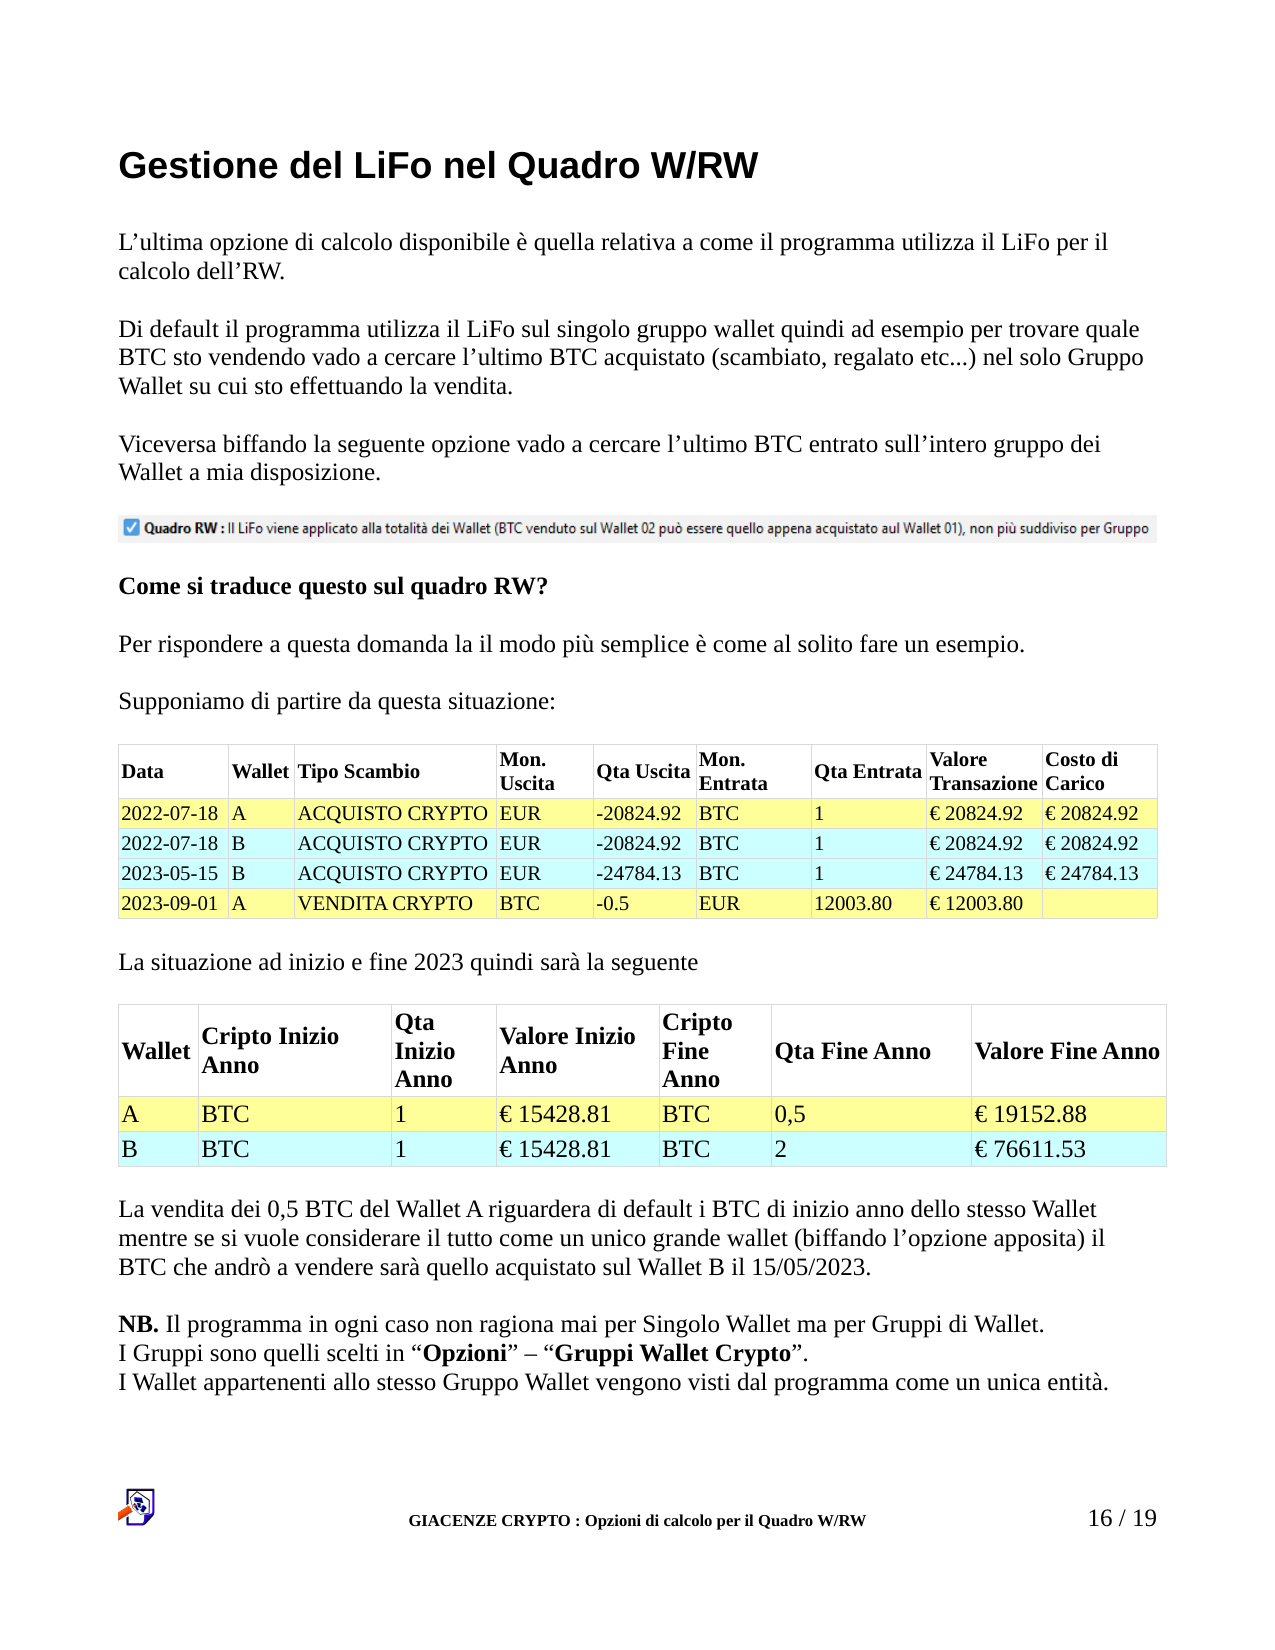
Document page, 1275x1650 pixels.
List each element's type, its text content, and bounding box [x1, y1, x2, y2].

table_header Wallet [119, 1005, 198, 1096]
table_cell € 24784.13 [1043, 859, 1157, 888]
table_cell ACQUISTO CRYPTO [295, 799, 496, 828]
table_cell 1 [812, 859, 926, 888]
table_cell BTC [660, 1097, 771, 1131]
table_cell 0,5 [772, 1097, 971, 1131]
subtitle Gestione del LiFo nel Quadro W/RW [118, 143, 1157, 186]
picture [118, 515, 1157, 543]
table_cell B [229, 829, 294, 858]
table_cell 12003.80 [812, 889, 926, 918]
text I Gruppi sono quelli scelti in “Opzioni” – “Gruppi Wallet Crypto”. [118, 1338, 1157, 1367]
table_cell 2 [772, 1132, 971, 1166]
table_cell BTC [697, 799, 811, 828]
table_cell -24784.13 [594, 859, 696, 888]
table_cell € 15428.81 [497, 1097, 659, 1131]
table_header Cripto Fine Anno [660, 1005, 771, 1096]
table_header Valore Fine Anno [972, 1005, 1166, 1096]
table_header Data [119, 745, 228, 798]
table_cell € 20824.92 [927, 799, 1042, 828]
table_cell B [119, 1132, 198, 1166]
text La situazione ad inizio e fine 2023 quindi sarà la seguente [118, 947, 1157, 975]
text NB. Il programma in ogni caso non ragiona mai per Singolo Wallet ma per Gruppi di Wallet. [118, 1309, 1157, 1338]
table_cell ACQUISTO CRYPTO [295, 829, 496, 858]
table_cell EUR [497, 799, 593, 828]
table_header Tipo Scambio [295, 745, 496, 798]
table_cell 1 [812, 829, 926, 858]
table_header Valore Inizio Anno [497, 1005, 659, 1096]
table_header Costo di Carico [1043, 745, 1157, 798]
table_cell [1043, 889, 1157, 918]
table_cell 1 [392, 1097, 496, 1131]
picture [118, 1488, 155, 1526]
table_header Mon. Entrata [697, 745, 811, 798]
table_cell EUR [497, 859, 593, 888]
table_header Cripto Inizio Anno [199, 1005, 391, 1096]
table_cell A [229, 799, 294, 828]
table_cell EUR [697, 889, 811, 918]
table_header Wallet [229, 745, 294, 798]
table_cell € 12003.80 [927, 889, 1042, 918]
text Come si traduce questo sul quadro RW? [118, 571, 1157, 600]
table_cell EUR [497, 829, 593, 858]
table_cell BTC [199, 1132, 391, 1166]
text I Wallet appartenenti allo stesso Gruppo Wallet vengono visti dal programma come un unica entità. [118, 1367, 1157, 1396]
table_cell € 20824.92 [1043, 829, 1157, 858]
table_cell € 15428.81 [497, 1132, 659, 1166]
table_cell -20824.92 [594, 799, 696, 828]
table_cell BTC [660, 1132, 771, 1166]
table_cell -20824.92 [594, 829, 696, 858]
table_cell 1 [812, 799, 926, 828]
table_cell VENDITA CRYPTO [295, 889, 496, 918]
table_header Valore Transazione [927, 745, 1042, 798]
table_header Qta Uscita [594, 745, 696, 798]
table_cell € 20824.92 [1043, 799, 1157, 828]
table_cell A [119, 1097, 198, 1131]
table_cell BTC [497, 889, 593, 918]
table_cell 1 [392, 1132, 496, 1166]
table_cell € 20824.92 [927, 829, 1042, 858]
table_cell 2023-09-01 [119, 889, 228, 918]
table_header Qta Fine Anno [772, 1005, 971, 1096]
text La vendita dei 0,5 BTC del Wallet A riguardera di default i BTC di inizio anno dello stesso Wallet mentre se si vuole considerare il tutto come un unico grande wallet (biffando l’opzione apposita) il BTC che andrò a vendere sarà quello acquistato sul Wallet B il 15/05/2023. [118, 1194, 1157, 1281]
text Per rispondere a questa domanda la il modo più semplice è come al solito fare un esempio. [118, 629, 1157, 657]
table_cell € 24784.13 [927, 859, 1042, 888]
table_cell -0.5 [594, 889, 696, 918]
table_header Mon. Uscita [497, 745, 593, 798]
table_cell € 76611.53 [972, 1132, 1166, 1166]
table_cell BTC [697, 859, 811, 888]
table_cell 2023-05-15 [119, 859, 228, 888]
table_header Qta Inizio Anno [392, 1005, 496, 1096]
table_cell BTC [199, 1097, 391, 1131]
table_cell A [229, 889, 294, 918]
table_cell B [229, 859, 294, 888]
table_cell BTC [697, 829, 811, 858]
table_cell 2022-07-18 [119, 829, 228, 858]
text Viceversa biffando la seguente opzione vado a cercare l’ultimo BTC entrato sull’intero gruppo dei Wallet a mia disposizione. [118, 429, 1157, 486]
text L’ultima opzione di calcolo disponibile è quella relativa a come il programma utilizza il LiFo per il calcolo dell’RW. [118, 227, 1157, 285]
text Di default il programma utilizza il LiFo sul singolo gruppo wallet quindi ad esempio per trovare quale BTC sto vendendo vado a cercare l’ultimo BTC acquistato (scambiato, regalato etc...) nel solo Gruppo Wallet su cui sto effettuando la vendita. [118, 314, 1157, 400]
table_cell ACQUISTO CRYPTO [295, 859, 496, 888]
table_cell 2022-07-18 [119, 799, 228, 828]
text Supponiamo di partire da questa situazione: [118, 686, 1157, 715]
table_cell € 19152.88 [972, 1097, 1166, 1131]
table_header Qta Entrata [812, 745, 926, 798]
